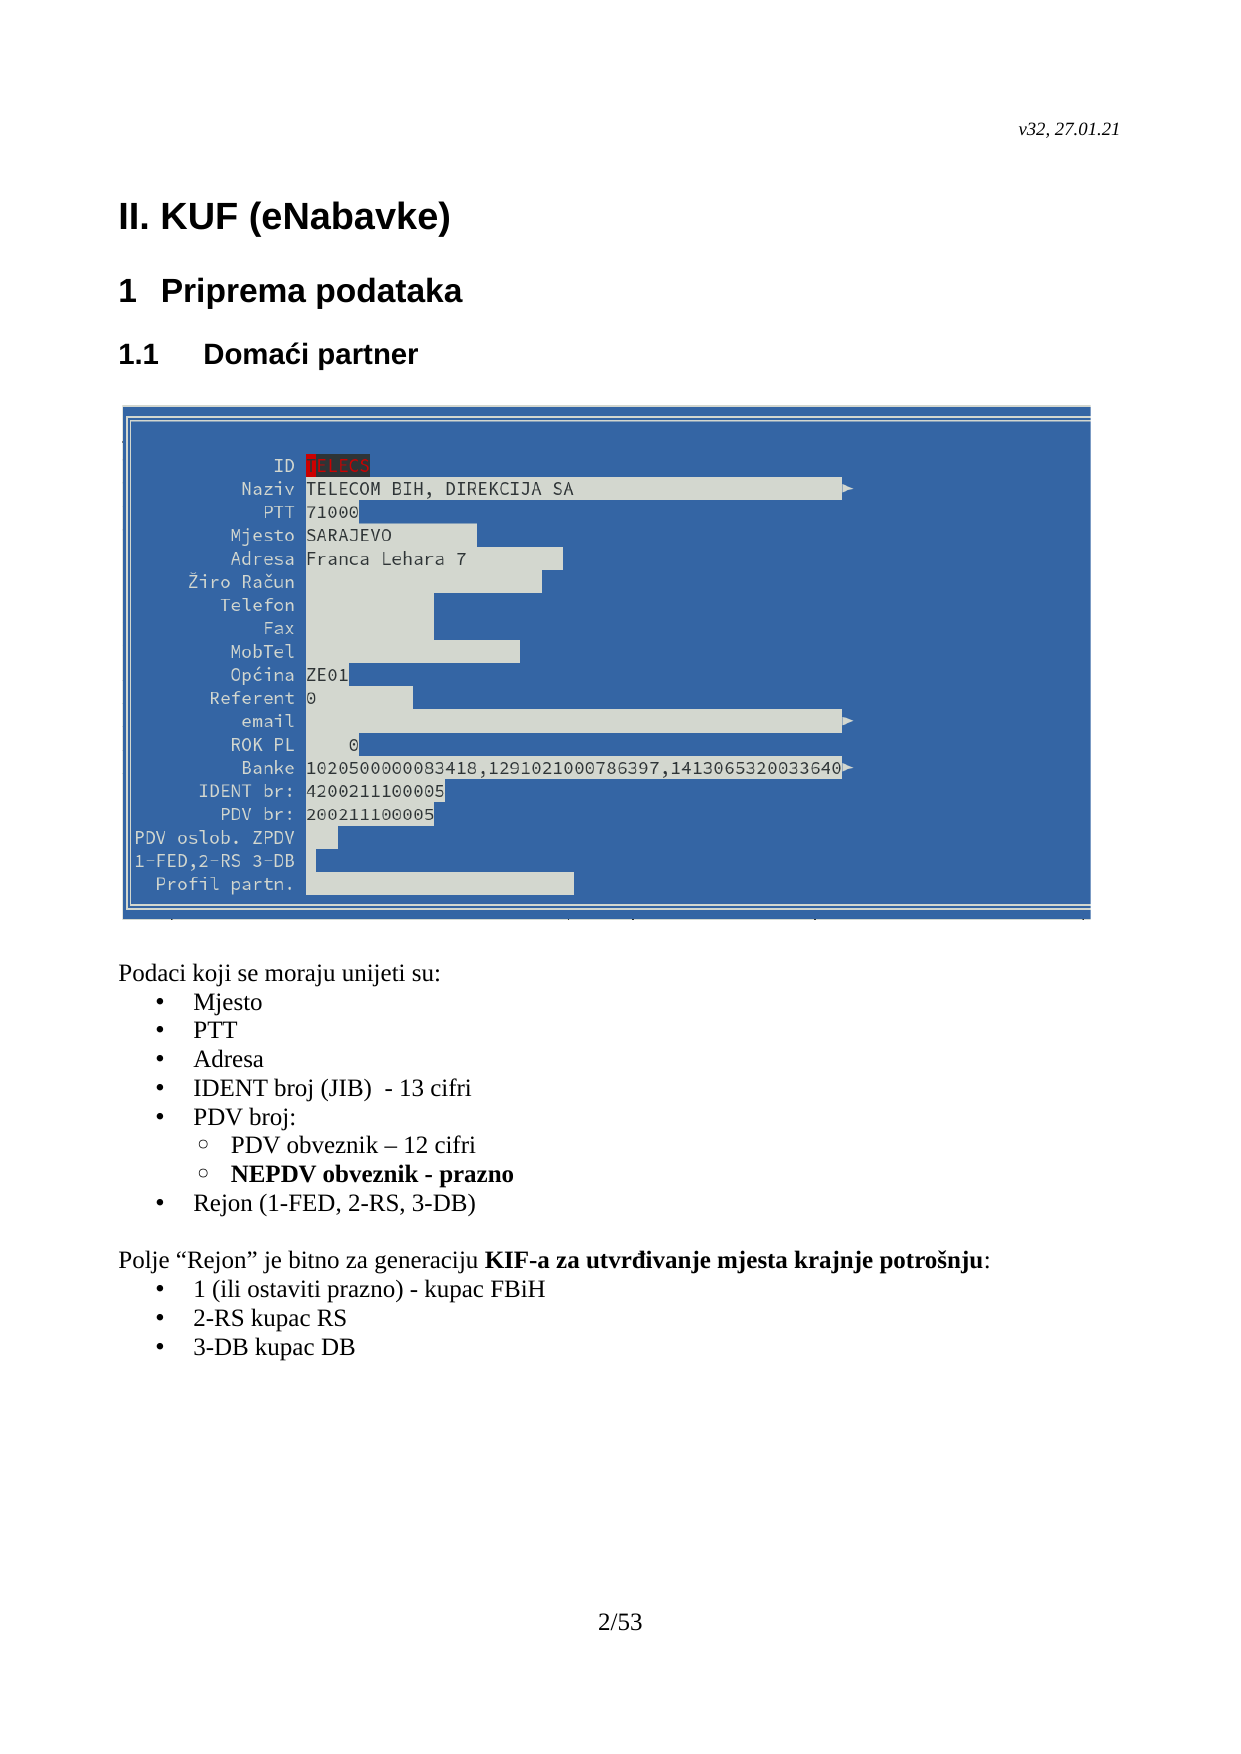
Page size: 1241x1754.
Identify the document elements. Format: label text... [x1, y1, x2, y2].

picture [122, 405, 1091, 920]
list NEPDV obveznik - prazno [193, 1159, 1122, 1188]
subtitle Domaći partner [118, 337, 1122, 371]
text Podaci koji se moraju unijeti su: [118, 958, 1122, 987]
list 2-RS kupac RS [156, 1303, 1122, 1332]
list PDV broj: [156, 1102, 1122, 1131]
list Rejon (1-FED, 2-RS, 3-DB) [156, 1188, 1122, 1217]
text Polje “Rejon” je bitno za generaciju KIF-a za utvrđivanje mjesta krajnje potrošnju: [118, 1246, 1122, 1274]
list Adresa [156, 1044, 1122, 1073]
subtitle II. KUF (eNabavke) [118, 194, 1122, 238]
list 1 (ili ostaviti prazno) - kupac FBiH [156, 1274, 1122, 1303]
list PDV obveznik – 12 cifri [193, 1131, 1122, 1159]
list PTT [156, 1016, 1122, 1044]
list Mjesto [156, 987, 1122, 1016]
list IDENT broj (JIB) - 13 cifri [156, 1073, 1122, 1102]
list 3-DB kupac DB [156, 1332, 1122, 1361]
subtitle Priprema podataka [118, 271, 1122, 310]
